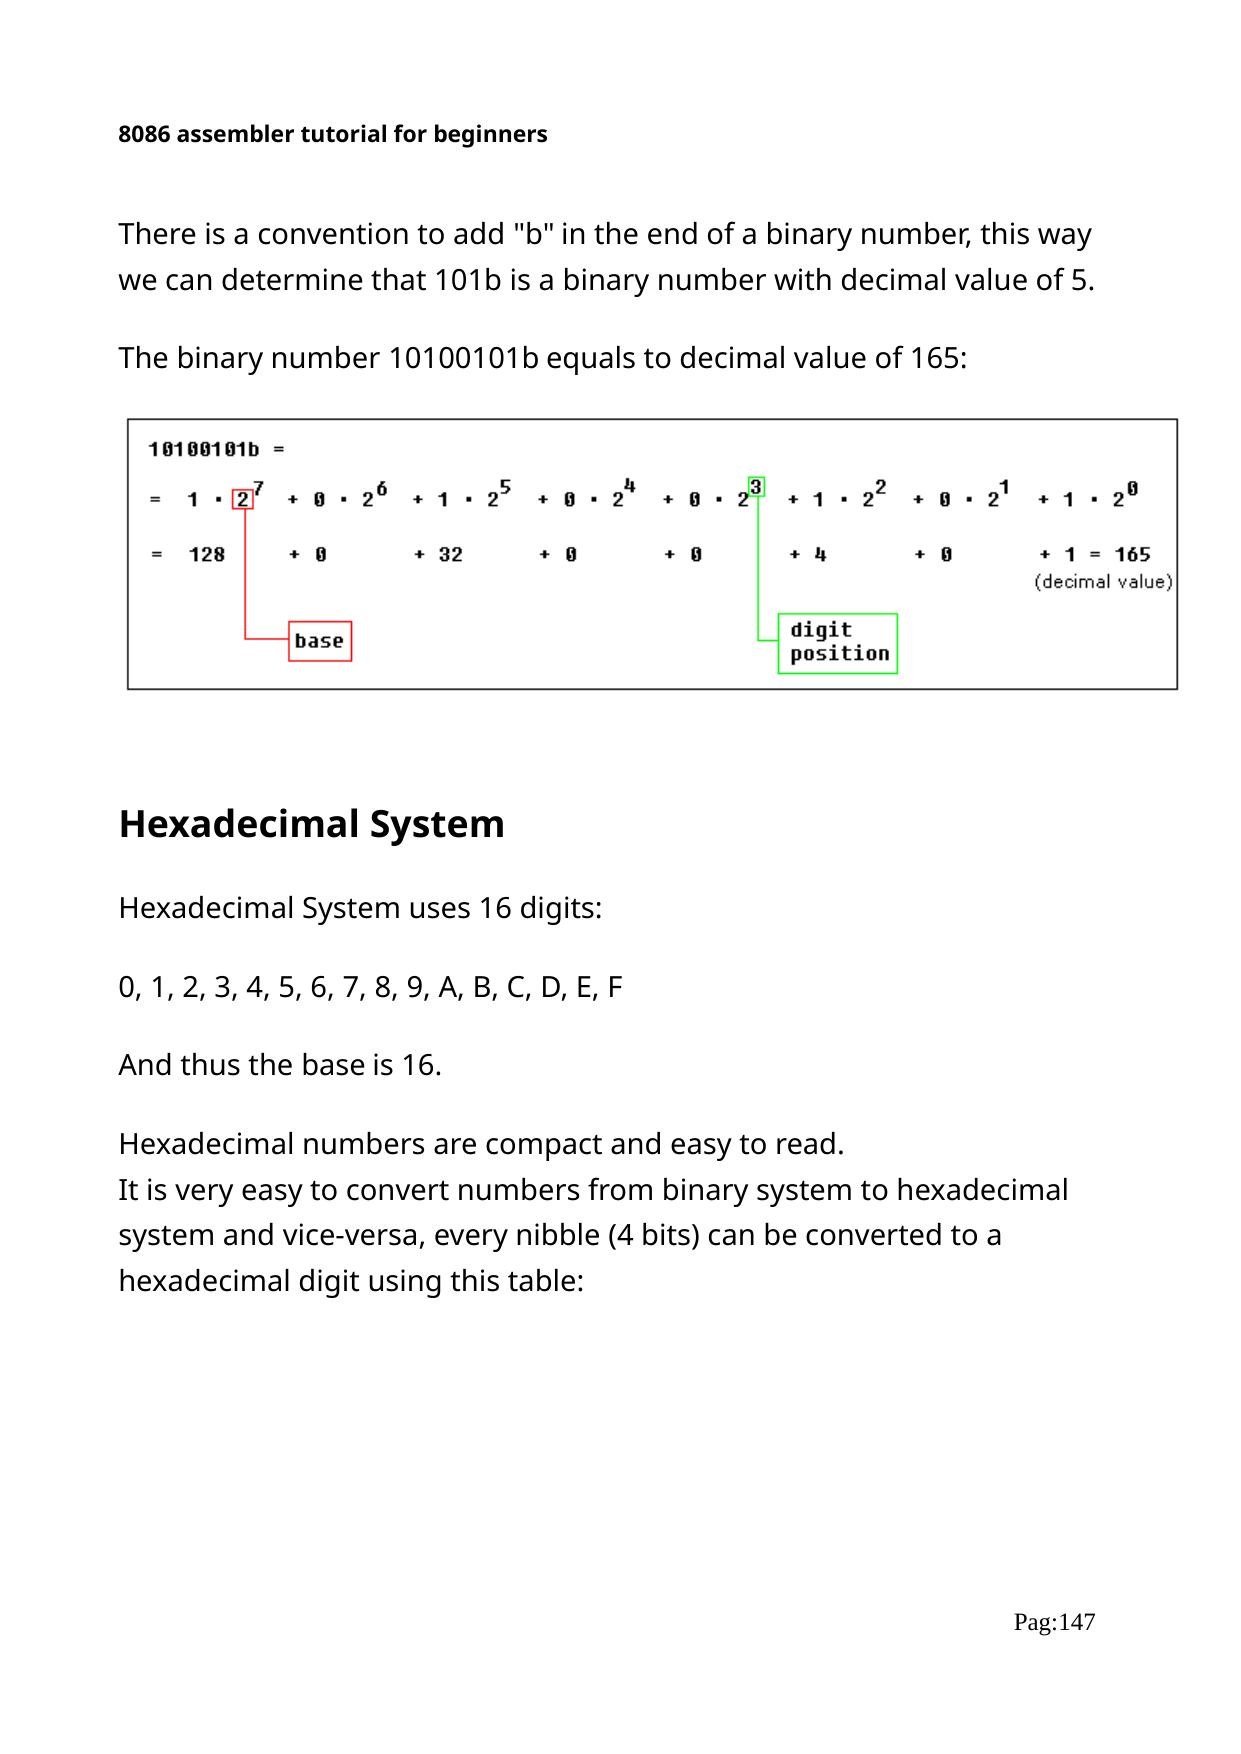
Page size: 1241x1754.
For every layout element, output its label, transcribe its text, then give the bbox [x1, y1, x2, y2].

text There is a convention to add "b" in the end of a binary number, this way we can determine that 101b is a binary number with decimal value of 5. The binary number 10100101b equals to decimal value of 165: [118, 179, 1122, 414]
picture [118, 414, 1183, 695]
text Hexadecimal System Hexadecimal System uses 16 digits: 0, 1, 2, 3, 4, 5, 6, 7, 8, 9, A, B, C, D, E, F And thus the base is 16. Hexadecimal numbers are compact and easy to read. It is very easy to convert numbers from binary system to hexadecimal system and vice-versa, every nibble (4 bits) can be converted to a hexadecimal digit using this table: [118, 761, 1122, 1366]
